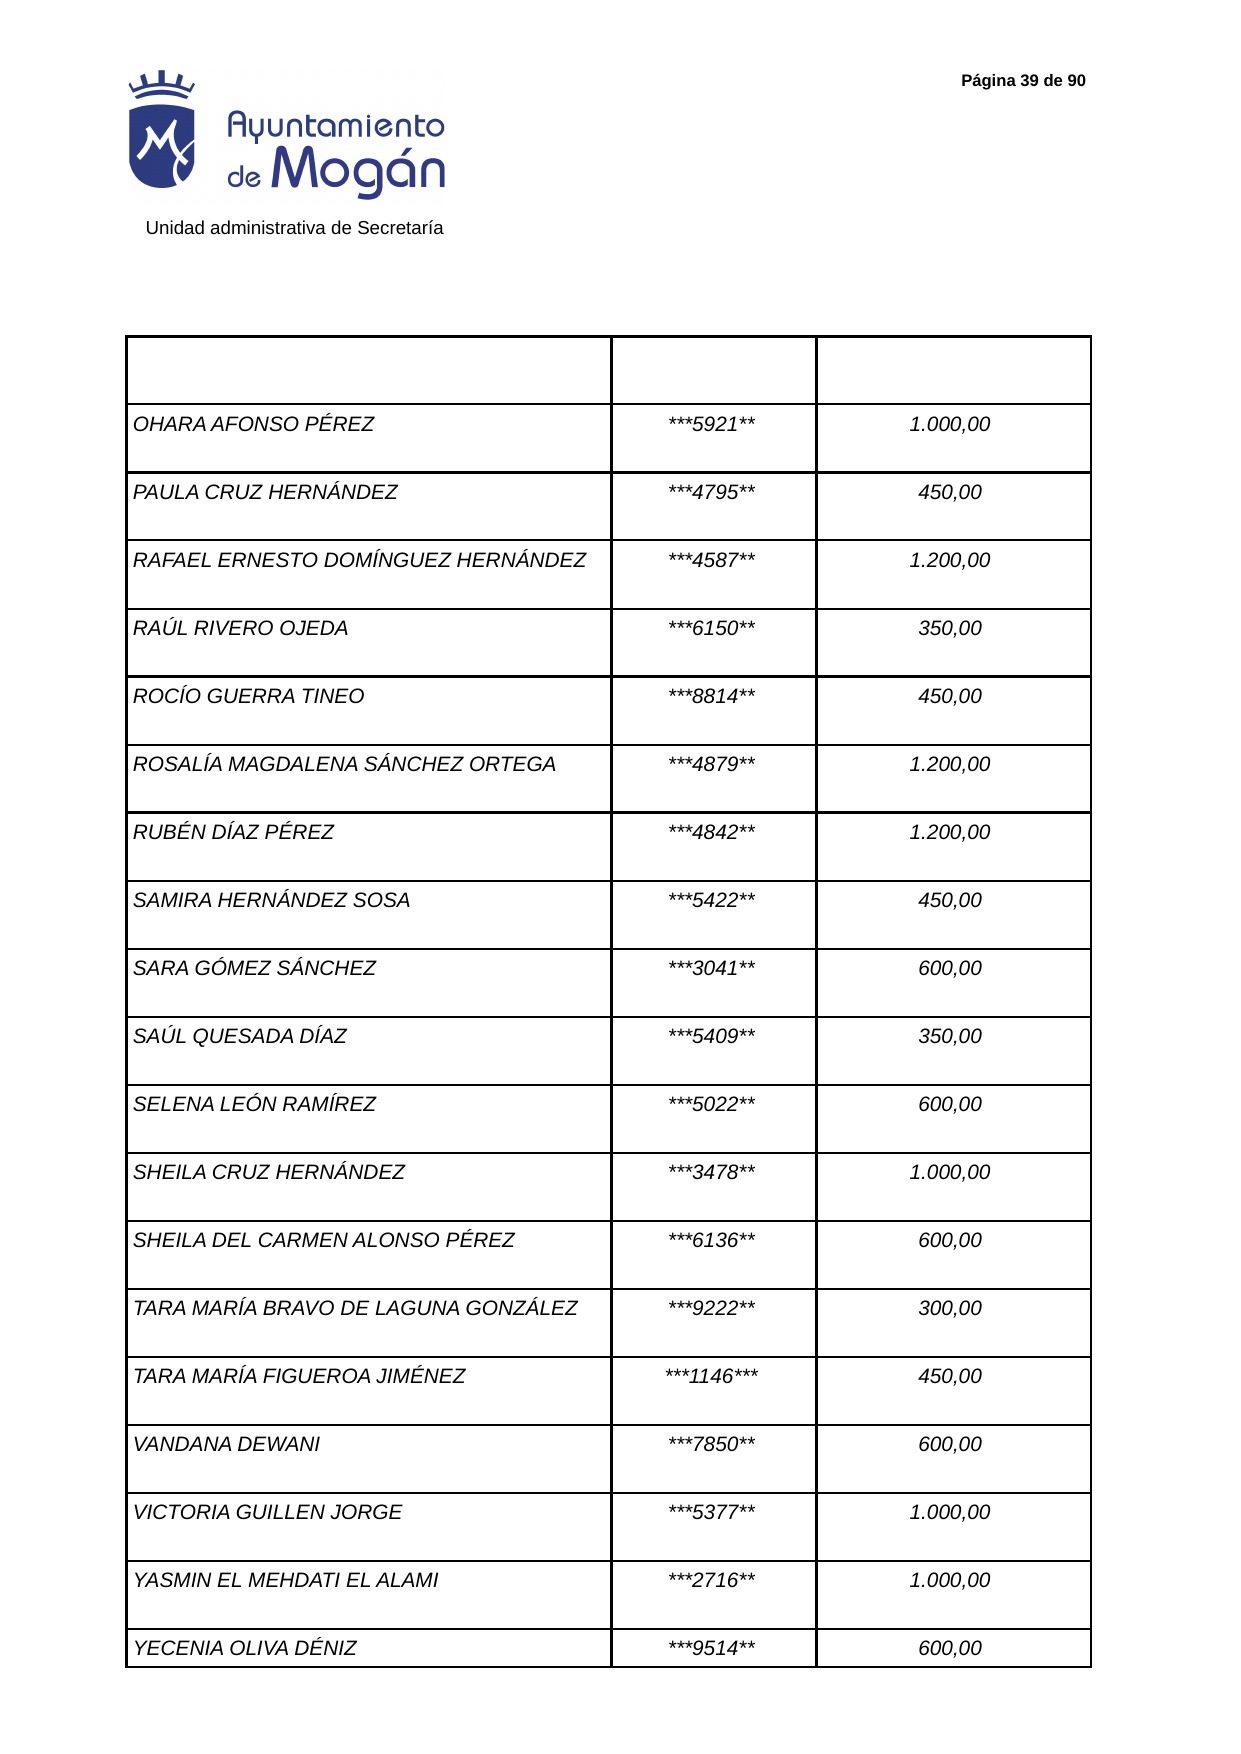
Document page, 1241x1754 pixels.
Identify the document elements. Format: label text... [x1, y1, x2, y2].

table_cell ***3041** [613, 950, 815, 1016]
table_cell SAÚL QUESADA DÍAZ [128, 1018, 610, 1083]
table_cell RAFAEL ERNESTO DOMÍNGUEZ HERNÁNDEZ [128, 541, 610, 607]
table_cell ***5409** [613, 1018, 815, 1083]
table_cell ***4587** [613, 541, 815, 607]
table_cell PAULA CRUZ HERNÁNDEZ [128, 474, 610, 539]
table_cell ROCÍO GUERRA TINEO [128, 678, 610, 743]
table_cell YASMIN EL MEHDATI EL ALAMI [128, 1562, 610, 1628]
table_cell 1.200,00 [818, 814, 1090, 879]
table_cell 350,00 [818, 610, 1090, 675]
table_cell ***9514** [613, 1630, 815, 1666]
picture [128, 70, 445, 206]
table_cell 1.200,00 [818, 746, 1090, 811]
table_cell YECENIA OLIVA DÉNIZ [128, 1630, 610, 1666]
table_cell [818, 338, 1090, 403]
table_cell SARA GÓMEZ SÁNCHEZ [128, 950, 610, 1016]
table_cell 1.000,00 [818, 1562, 1090, 1628]
table_cell 600,00 [818, 1222, 1090, 1288]
table_cell ***1146*** [613, 1358, 815, 1424]
table_cell 450,00 [818, 1358, 1090, 1424]
table_cell 450,00 [818, 474, 1090, 539]
table_cell 350,00 [818, 1018, 1090, 1083]
table_cell TARA MARÍA BRAVO DE LAGUNA GONZÁLEZ [128, 1290, 610, 1356]
table_cell 600,00 [818, 1426, 1090, 1492]
table_cell TARA MARÍA FIGUEROA JIMÉNEZ [128, 1358, 610, 1424]
table_cell SELENA LEÓN RAMÍREZ [128, 1086, 610, 1152]
table_cell RUBÉN DÍAZ PÉREZ [128, 814, 610, 879]
table_cell ***5422** [613, 882, 815, 947]
table_cell 1.000,00 [818, 1154, 1090, 1219]
table_cell SAMIRA HERNÁNDEZ SOSA [128, 882, 610, 947]
table_cell 1.000,00 [818, 405, 1090, 471]
table_cell 450,00 [818, 882, 1090, 947]
table_cell ***5377** [613, 1494, 815, 1560]
table_cell ***4842** [613, 814, 815, 879]
table_cell ***8814** [613, 678, 815, 743]
table_cell 600,00 [818, 1086, 1090, 1152]
table_cell SHEILA CRUZ HERNÁNDEZ [128, 1154, 610, 1219]
table_cell 600,00 [818, 1630, 1090, 1666]
table_cell ***7850** [613, 1426, 815, 1492]
table_cell VANDANA DEWANI [128, 1426, 610, 1492]
table_cell [128, 338, 610, 403]
table_cell 1.200,00 [818, 541, 1090, 607]
table_cell 600,00 [818, 950, 1090, 1016]
table_cell ***6136** [613, 1222, 815, 1288]
table_cell RAÚL RIVERO OJEDA [128, 610, 610, 675]
table_cell ***5921** [613, 405, 815, 471]
table_cell ***4879** [613, 746, 815, 811]
table_cell 450,00 [818, 678, 1090, 743]
table_cell ***6150** [613, 610, 815, 675]
table_cell ***4795** [613, 474, 815, 539]
table_cell ***2716** [613, 1562, 815, 1628]
table_cell 1.000,00 [818, 1494, 1090, 1560]
table_cell ***9222** [613, 1290, 815, 1356]
table_cell SHEILA DEL CARMEN ALONSO PÉREZ [128, 1222, 610, 1288]
table_cell 300,00 [818, 1290, 1090, 1356]
table_cell VICTORIA GUILLEN JORGE [128, 1494, 610, 1560]
table_cell [613, 338, 815, 403]
table_cell ROSALÍA MAGDALENA SÁNCHEZ ORTEGA [128, 746, 610, 811]
table_cell OHARA AFONSO PÉREZ [128, 405, 610, 471]
table_cell ***3478** [613, 1154, 815, 1219]
table_cell ***5022** [613, 1086, 815, 1152]
